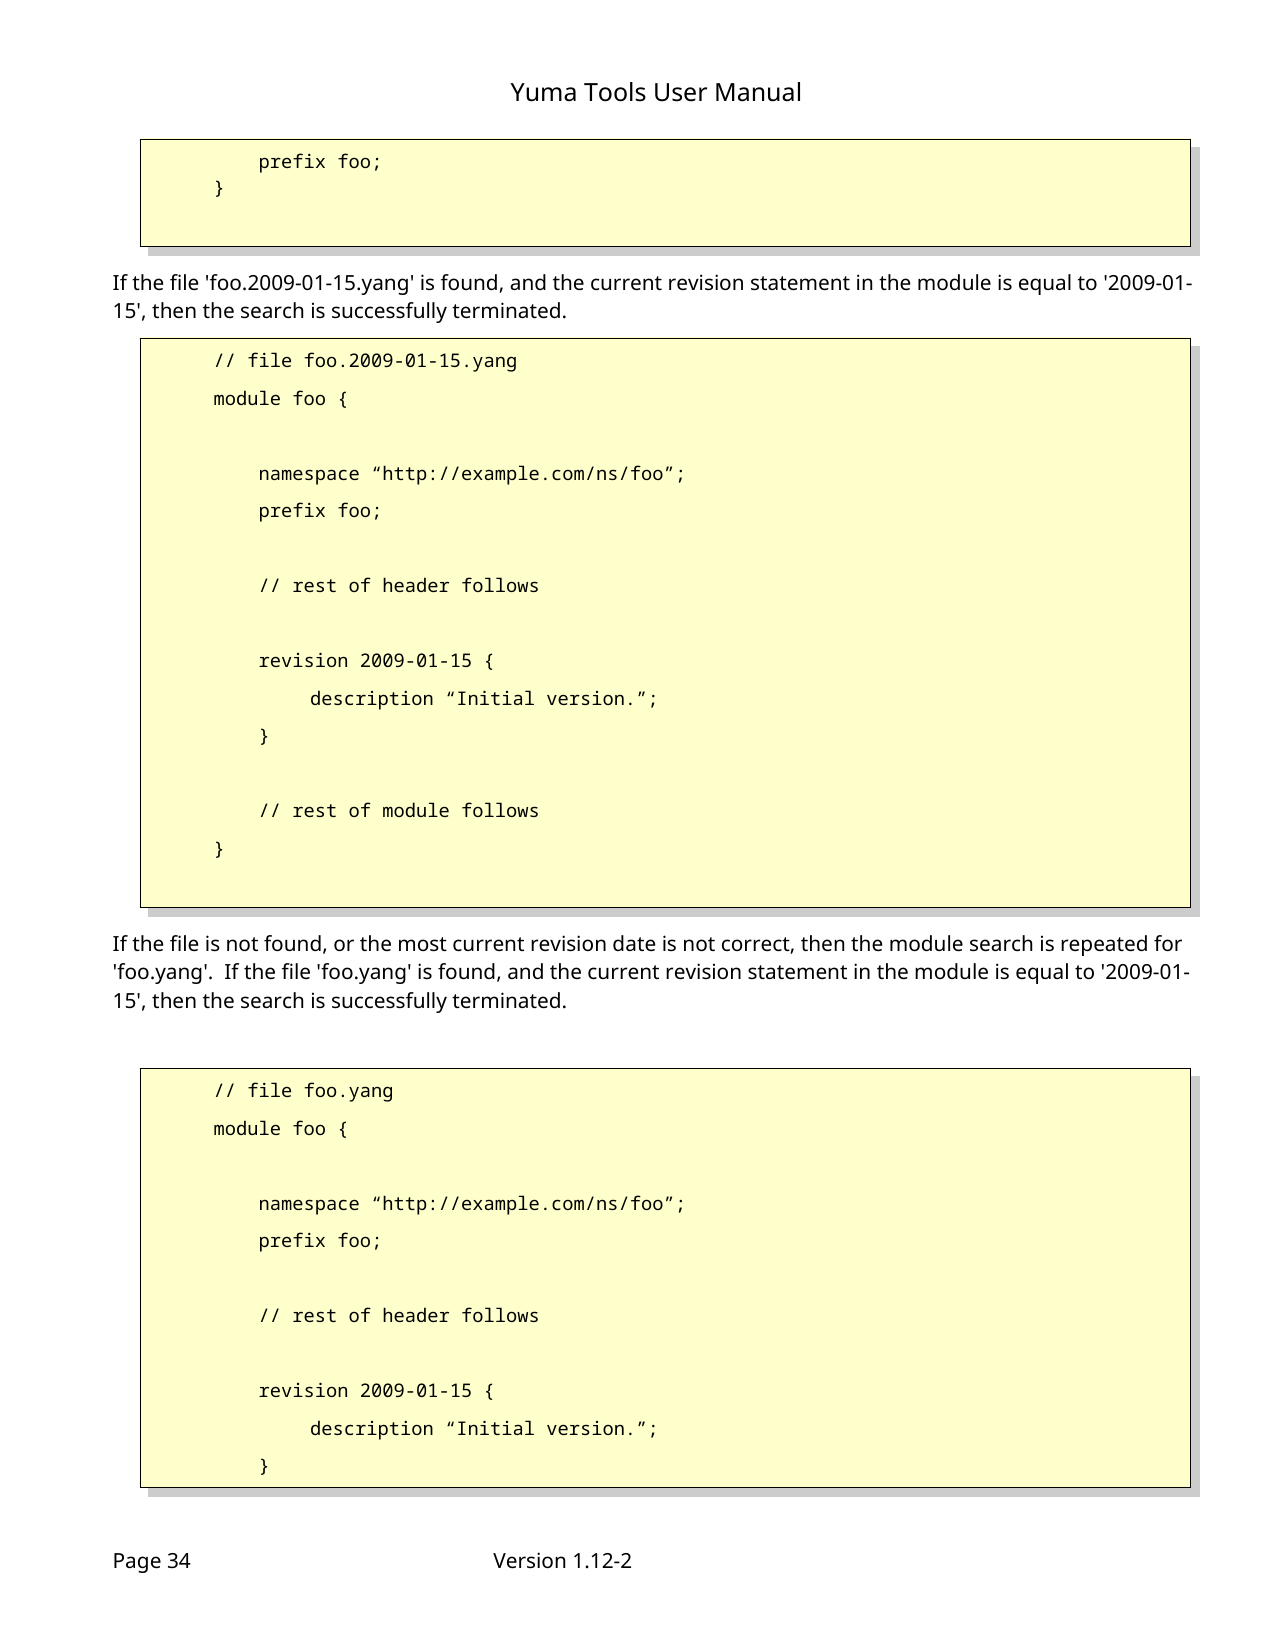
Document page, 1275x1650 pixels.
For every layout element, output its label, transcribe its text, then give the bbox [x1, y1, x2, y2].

text If the file 'foo.2009-01-15.yang' is found, and the current revision statement in the module is equal to '2009-01-15', then the search is successfully terminated. [112, 268, 1200, 325]
text description “Initial version.”; [141, 1405, 1190, 1441]
text // rest of module follows [141, 787, 1190, 823]
text module foo { [141, 1105, 1190, 1141]
text prefix foo; [141, 487, 1190, 523]
text description “Initial version.”; [141, 675, 1190, 710]
text // file foo.2009-01-15.yang [141, 339, 1190, 373]
text revision 2009-01-15 { [141, 1368, 1190, 1403]
text prefix foo; } [141, 140, 1190, 199]
text namespace “http://example.com/ns/foo”; [141, 450, 1190, 485]
text revision 2009-01-15 { [141, 637, 1190, 673]
text prefix foo; [141, 1218, 1190, 1253]
text // file foo.yang [141, 1069, 1190, 1103]
text namespace “http://example.com/ns/foo”; [141, 1180, 1190, 1216]
text } [141, 1443, 1190, 1487]
text module foo { [141, 375, 1190, 410]
text } [141, 825, 1190, 860]
text // rest of header follows [141, 562, 1190, 598]
text // rest of header follows [141, 1293, 1190, 1328]
text } [141, 712, 1190, 748]
text If the file is not found, or the most current revision date is not correct, then the module search is repeated for 'foo.yang'. If the file 'foo.yang' is found, and the current revision statement in the module is equal to '2009-01-15', then the search is successfully terminated. [112, 929, 1200, 1014]
